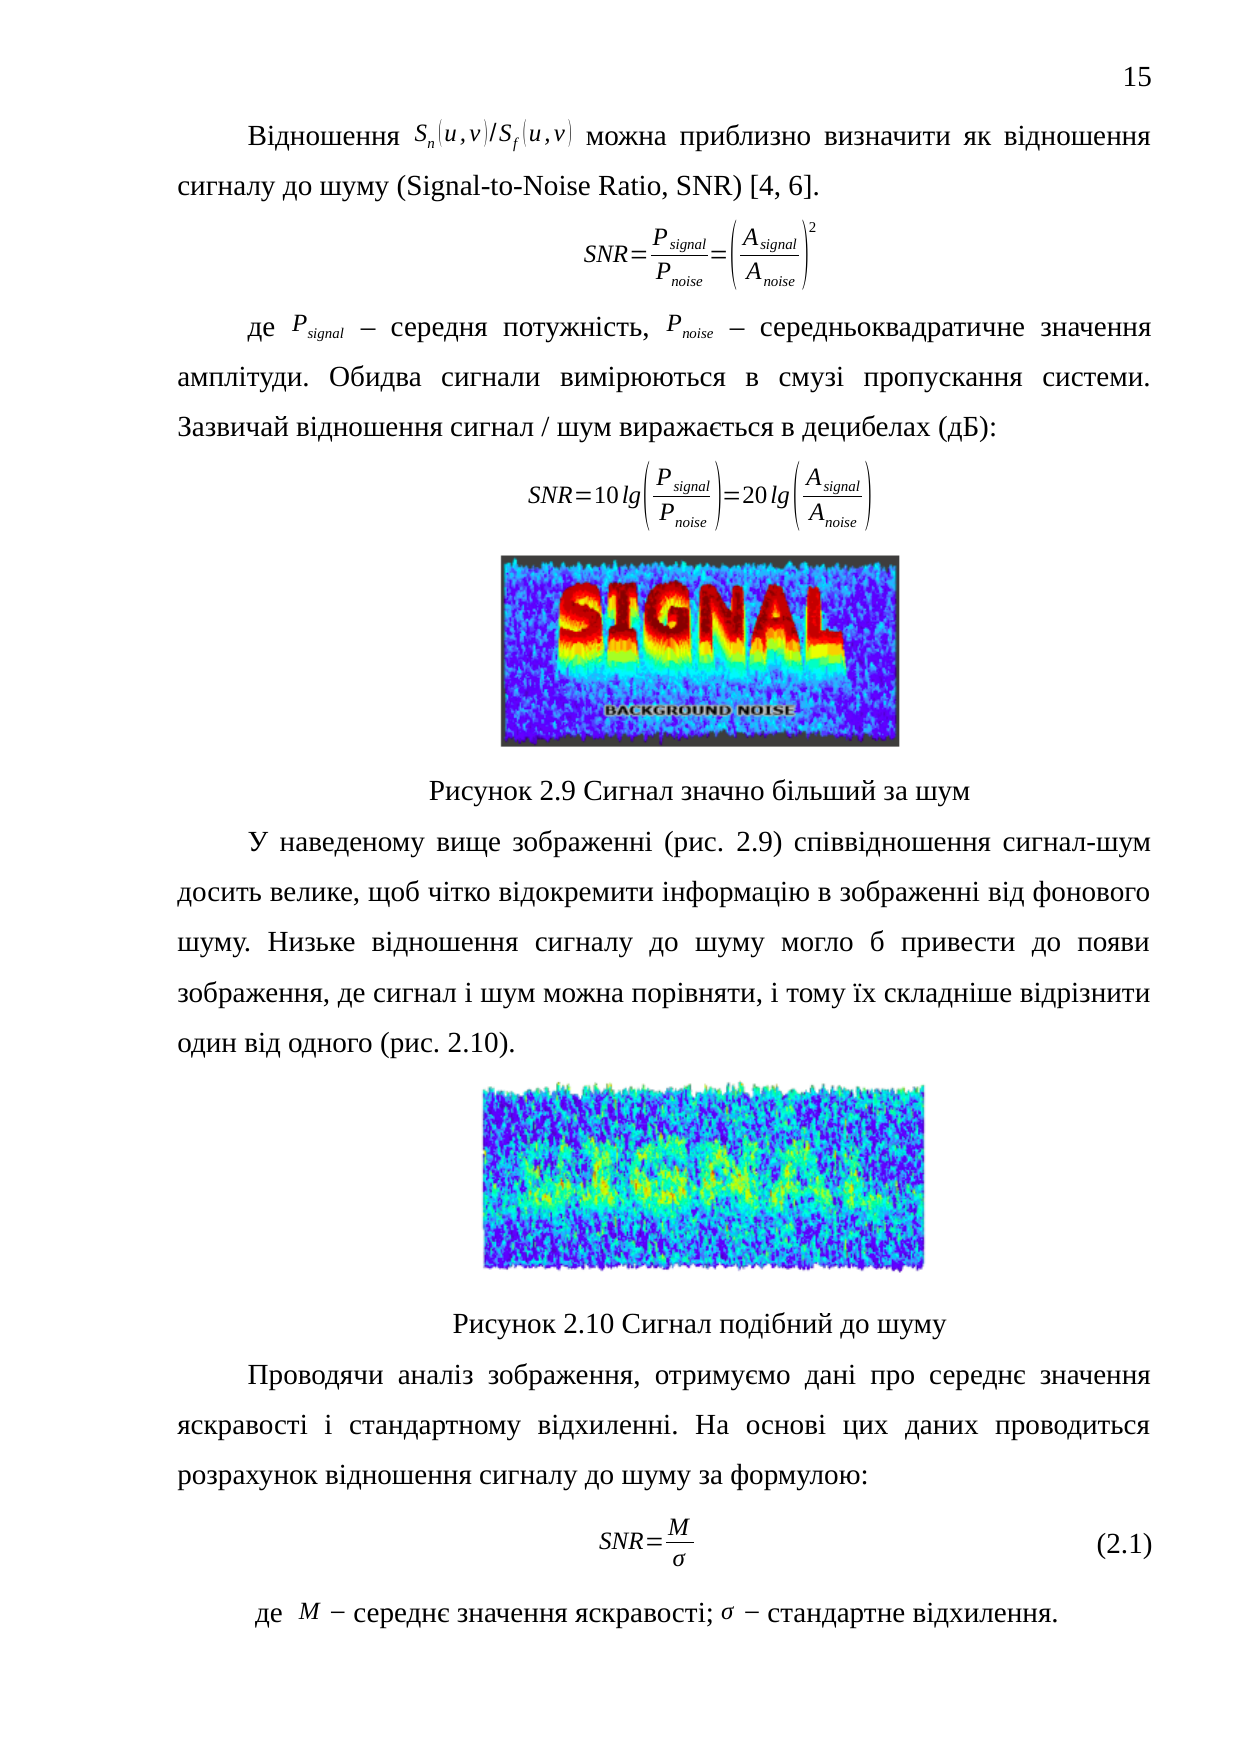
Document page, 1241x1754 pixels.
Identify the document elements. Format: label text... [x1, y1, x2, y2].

text де – середня потужність, – середньоквадратичне значення амплітуди. Обидва сигнали вимірюються в смузі пропускання системи. Зазвичай відношення сигнал / шум виражається в децибелах (дБ): [177, 309, 1152, 443]
text Рисунок 2.10 Сигнал подібний до шуму [177, 1306, 1152, 1340]
text Проводячи аналіз зображення, отримуємо дані про середнє значення яскравості і стандартному відхиленні. На основі цих даних проводиться розрахунок відношення сигналу до шуму за формулою: [177, 1357, 1152, 1491]
text Відношення можна приблизно визначити як відношення сигналу до шуму (Signal-to-Noise Ratio, SNR) [4, 6]. [177, 118, 1152, 202]
table_header (2.1) [1050, 1508, 1158, 1595]
text У наведеному вище зображенні (рис. 2.9) співвідношення сигнал-шум досить велике, щоб чітко відокремити інформацію в зображенні від фонового шуму. Низьке відношення сигналу до шуму могло б привести до появи зображення, де сигнал і шум можна порівняти, і тому їх складніше відрізнити один від одного (рис. 2.10). [177, 824, 1152, 1059]
table_header [183, 1508, 1050, 1595]
picture [413, 1075, 986, 1290]
picture [402, 550, 997, 757]
text Рисунок 2.9 Сигнал значно більший за шум [177, 773, 1152, 807]
text де − середнє значення яскравості; − стандартне відхилення. [177, 1595, 1152, 1628]
